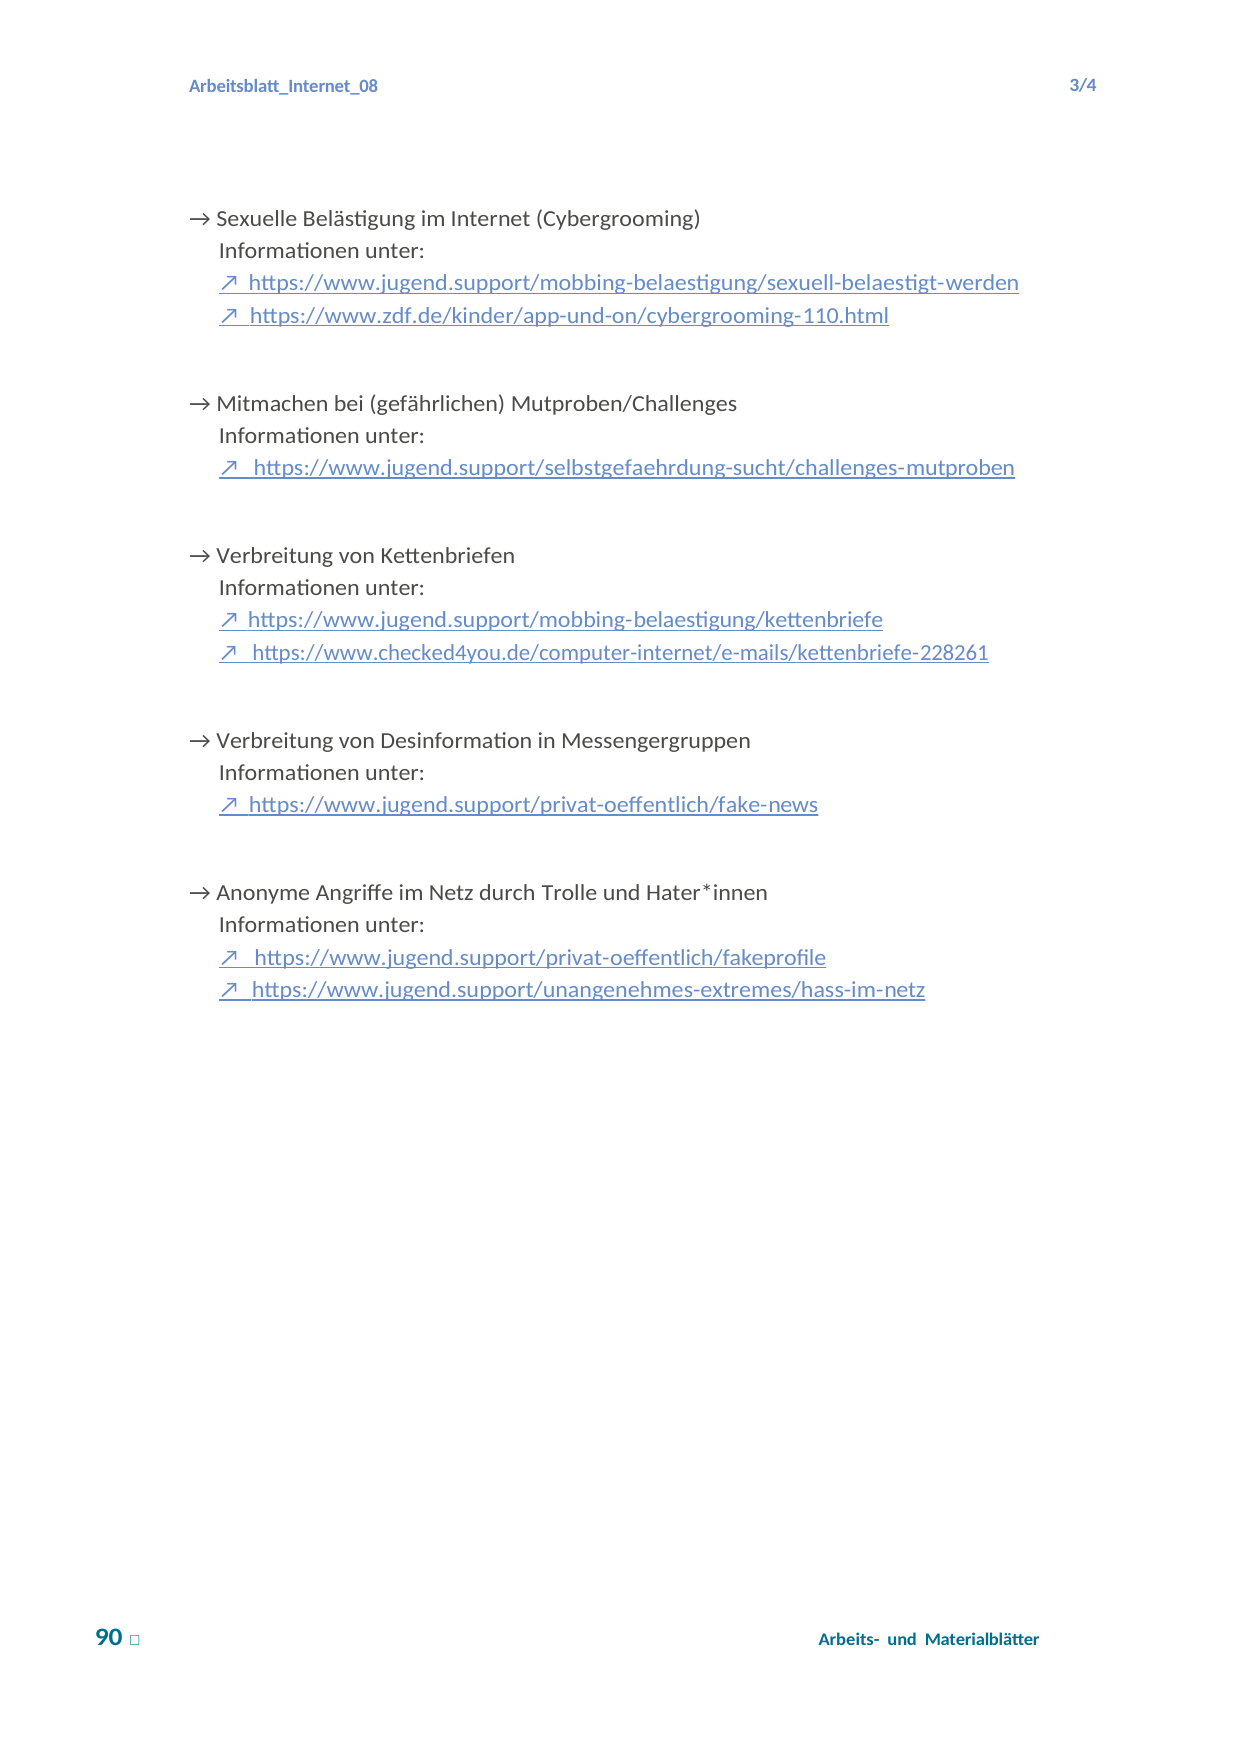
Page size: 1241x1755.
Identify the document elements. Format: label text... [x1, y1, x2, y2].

text ↗ https://www.jugend.support/privat-oeffentlich/fake-news [218, 790, 1157, 818]
text ↗ https://www.jugend.support/selbstgefaehrdung-sucht/challenges-mutproben [218, 453, 1157, 481]
text ↗ https://www.jugend.support/mobbing-belaestigung/kettenbriefe [218, 606, 1157, 634]
text → Anonyme Angriffe im Netz durch Trolle und Hater*innen Informationen unter: [189, 878, 899, 938]
text ↗ https://www.zdf.de/kinder/app-und-on/cybergrooming-110.html [218, 301, 1157, 329]
text ↗ https://www.jugend.support/unangenehmes-extremes/hass-im-netz [218, 975, 1157, 1003]
text → Mitmachen bei (gefährlichen) Mutproben/Challenges Informationen unter: [189, 389, 876, 449]
text → Sexuelle Belästigung im Internet (Cybergrooming) Informationen unter: [189, 204, 711, 264]
text ↗ https://www.jugend.support/privat-oeffentlich/fakeprofile [218, 943, 1157, 971]
text → Verbreitung von Kettenbriefen Informationen unter: [189, 541, 519, 601]
text ↗ https://www.jugend.support/mobbing-belaestigung/sexuell-belaestigt-werden [218, 268, 1157, 297]
text → Verbreitung von Desinformation in Messengergruppen Informationen unter: [189, 726, 876, 786]
text ↗ https://www.checked4you.de/computer-internet/e-mails/kettenbriefe-228261 [218, 638, 1157, 666]
